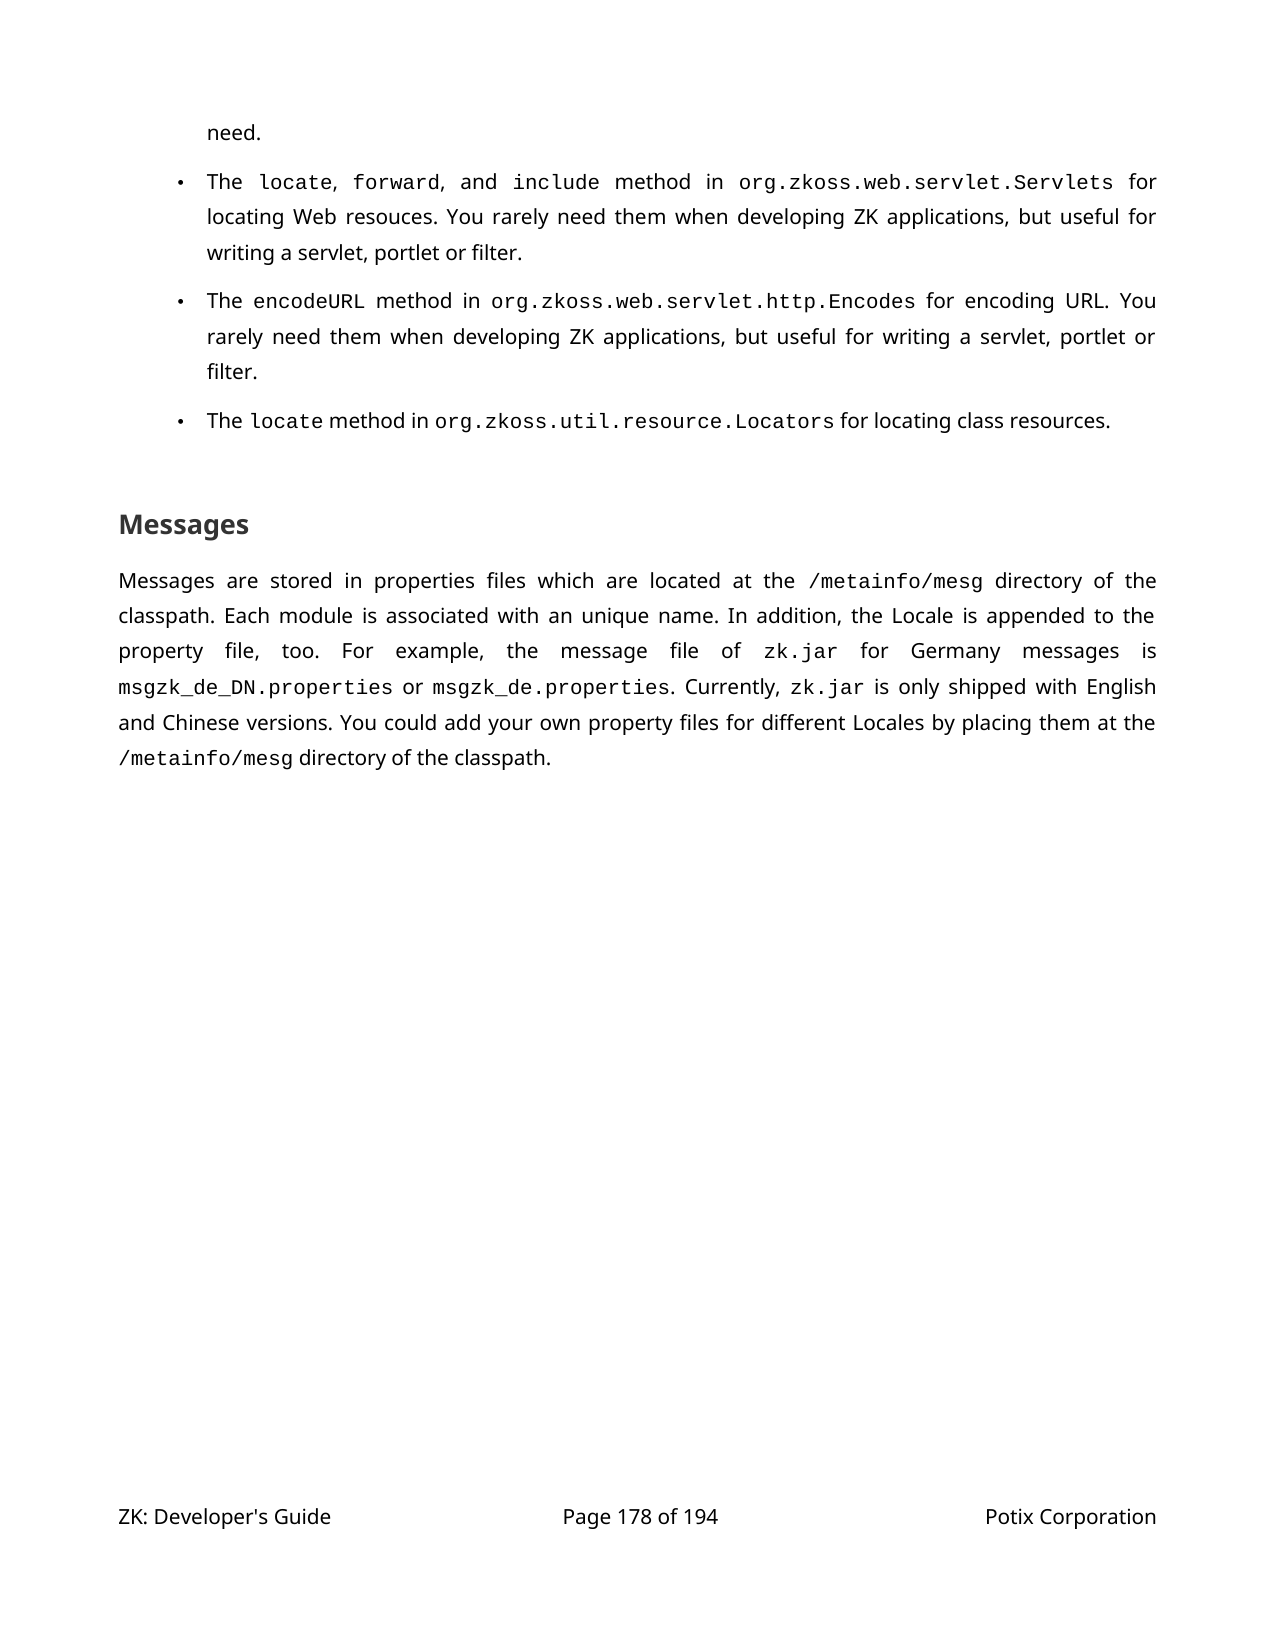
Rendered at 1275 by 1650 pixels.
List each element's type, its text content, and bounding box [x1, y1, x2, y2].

list need. [177, 118, 1157, 146]
subtitle Messages [118, 506, 1157, 542]
list The locate method in org.zkoss.util.resource.Locators for locating class resources. [177, 406, 1157, 435]
text Messages are stored in properties files which are located at the /metainfo/mesg directory of the classpath. Each module is associated with an unique name. In addition, the Locale is appended to the property file, too. For example, the message file of zk.jar for Germany messages is msgzk_de_DN.properties or msgzk_de.properties. Currently, zk.jar is only shipped with English and Chinese versions. You could add your own property files for different Locales by placing them at the /metainfo/mesg directory of the classpath. [118, 566, 1157, 771]
list The locate, forward, and include method in org.zkoss.web.servlet.Servlets for locating Web resouces. You rarely need them when developing ZK applications, but useful for writing a servlet, portlet or filter. [177, 167, 1157, 266]
list The encodeURL method in org.zkoss.web.servlet.http.Encodes for encoding URL. You rarely need them when developing ZK applications, but useful for writing a servlet, portlet or filter. [177, 287, 1157, 386]
